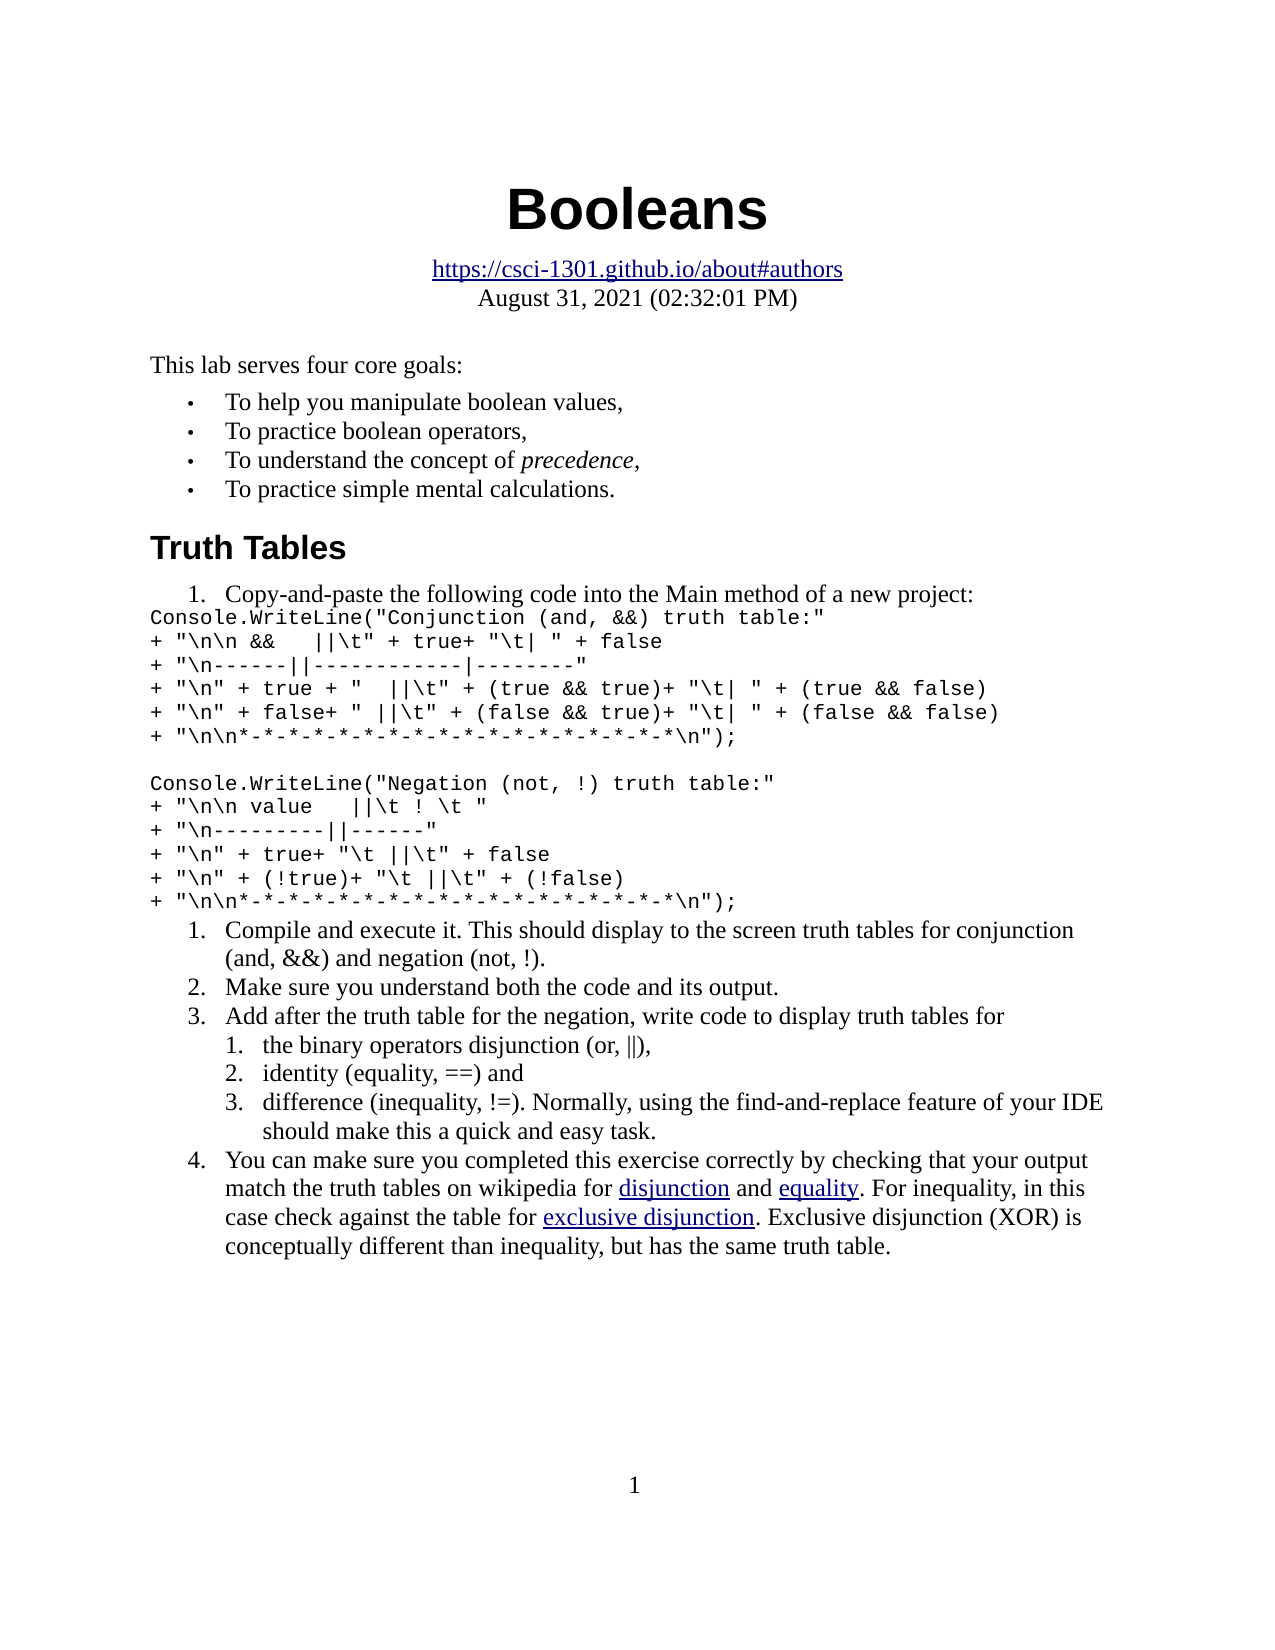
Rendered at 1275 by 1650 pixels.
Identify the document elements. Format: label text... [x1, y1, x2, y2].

text + "\n---------||------" [150, 820, 1125, 844]
list Make sure you understand both the code and its output. [187, 972, 1125, 1001]
text https://csci-1301.github.io/about#authors [150, 254, 1125, 283]
text + "\n" + true+ "\t ||\t" + false [150, 844, 1125, 867]
list To help you manipulate boolean values, [187, 387, 1125, 416]
text + "\n" + false+ " ||\t" + (false && true)+ "\t| " + (false && false) [150, 702, 1125, 726]
text + "\n\n && ||\t" + true+ "\t| " + false [150, 631, 1125, 655]
subtitle Truth Tables [150, 527, 1125, 566]
list You can make sure you completed this exercise correctly by checking that your output match the truth tables on wikipedia for disjunction and equality. For inequality, in this case check against the table for exclusive disjunction. Exclusive disjunction (XOR) is conceptually different than inequality, but has the same truth table. [187, 1145, 1125, 1260]
text August 31, 2021 (02:32:01 PM) [150, 283, 1125, 312]
text + "\n\n*-*-*-*-*-*-*-*-*-*-*-*-*-*-*-*-*-*\n"); [150, 726, 1125, 749]
title Booleans [150, 175, 1125, 242]
text + "\n------||------------|--------" [150, 655, 1125, 678]
text Console.WriteLine("Negation (not, !) truth table:" [150, 773, 1125, 797]
list To practice boolean operators, [187, 416, 1125, 445]
list Copy-and-paste the following code into the Main method of a new project: [187, 579, 1125, 607]
list difference (inequality, !=). Normally, using the find-and-replace feature of your IDE should make this a quick and easy task. [225, 1087, 1125, 1145]
list Add after the truth table for the negation, write code to display truth tables for [187, 1001, 1125, 1030]
list To understand the concept of precedence, [187, 445, 1125, 474]
text + "\n\n value ||\t ! \t " [150, 797, 1125, 820]
list Compile and execute it. This should display to the screen truth tables for conjunction (and, &&) and negation (not, !). [187, 915, 1125, 972]
text Console.WriteLine("Conjunction (and, &&) truth table:" [150, 607, 1125, 631]
list the binary operators disjunction (or, ||), [225, 1030, 1125, 1058]
list To practice simple mental calculations. [187, 474, 1125, 502]
list identity (equality, ==) and [225, 1058, 1125, 1087]
text + "\n" + true + " ||\t" + (true && true)+ "\t| " + (true && false) [150, 678, 1125, 702]
text This lab serves four core goals: [150, 350, 1125, 378]
text + "\n\n*-*-*-*-*-*-*-*-*-*-*-*-*-*-*-*-*-*\n"); [150, 891, 1125, 915]
text + "\n" + (!true)+ "\t ||\t" + (!false) [150, 867, 1125, 891]
